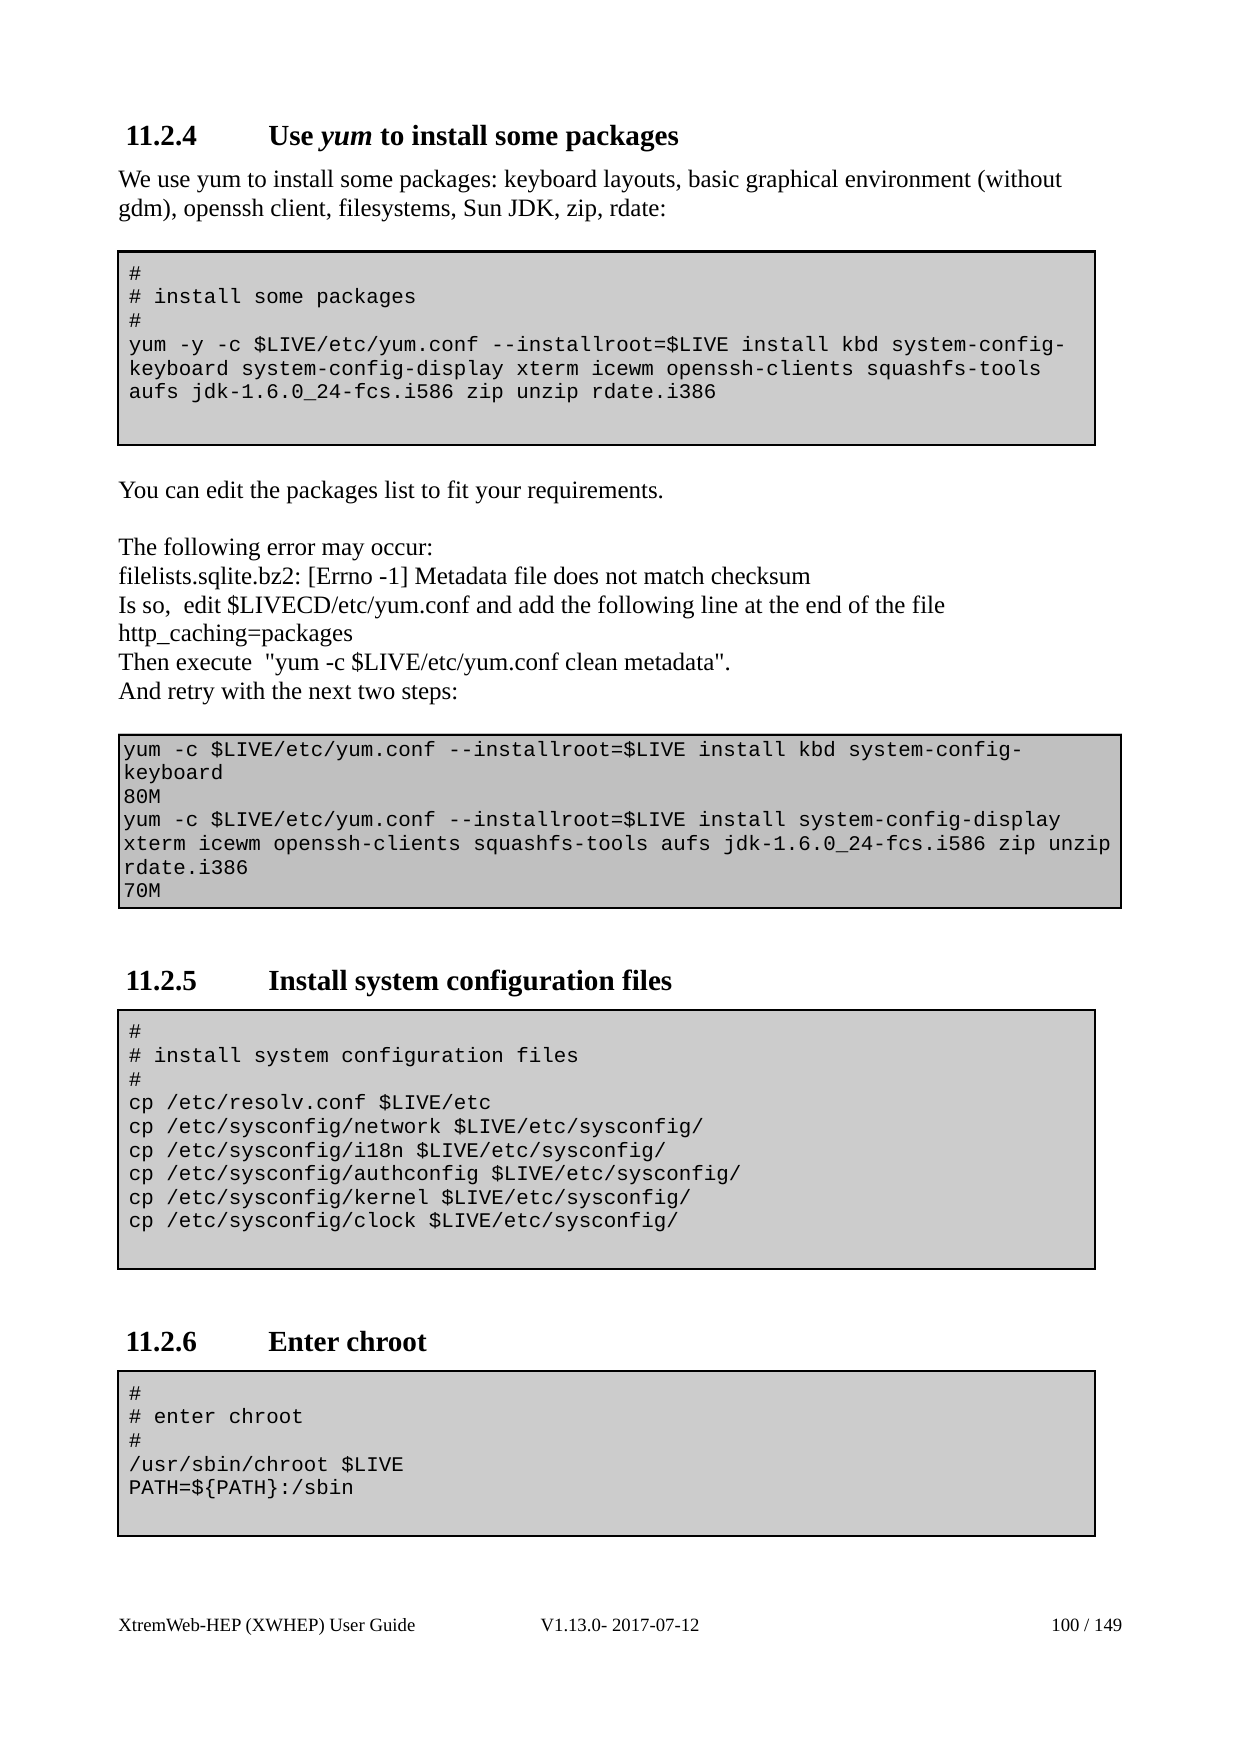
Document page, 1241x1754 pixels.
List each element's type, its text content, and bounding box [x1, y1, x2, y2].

text yum -c $LIVE/etc/yum.conf --installroot=$LIVE install kbd system-config-keyboard [120, 736, 1120, 781]
text The following error may occur: filelists.sqlite.bz2: [Errno -1] Metadata file does not match checksum [118, 532, 1122, 590]
subtitle Install system configuration files [118, 963, 1122, 996]
table_header # # install some packages # yum -y -c $LIVE/etc/yum.conf --installroot=$LIVE install kbd system-config-keyboard system-config-display xterm icewm openssh-clients squashfs-tools aufs jdk-1.6.0_24-fcs.i586 zip unzip rdate.i386 [119, 253, 1094, 444]
subtitle Enter chroot [118, 1324, 1122, 1358]
table_header # # install system configuration files # cp /etc/resolv.conf $LIVE/etc cp /etc/sysconfig/network $LIVE/etc/sysconfig/ cp /etc/sysconfig/i18n $LIVE/etc/sysconfig/ cp /etc/sysconfig/authconfig $LIVE/etc/sysconfig/ cp /etc/sysconfig/kernel $LIVE/etc/sysconfig/ cp /etc/sysconfig/clock $LIVE/etc/sysconfig/ [119, 1011, 1094, 1268]
text Then execute "yum -c $LIVE/etc/yum.conf clean metadata". [118, 647, 1122, 676]
text You can edit the packages list to fit your requirements. [118, 475, 1122, 503]
table_header # # enter chroot # /usr/sbin/chroot $LIVE PATH=${PATH}:/sbin [119, 1372, 1094, 1535]
text And retry with the next two steps: [118, 676, 1122, 705]
text 80M yum -c $LIVE/etc/yum.conf --installroot=$LIVE install system-config-display xterm icewm openssh-clients squashfs-tools aufs jdk-1.6.0_24-fcs.i586 zip unzip rdate.i386 70M [120, 781, 1120, 907]
text Is so, edit $LIVECD/etc/yum.conf and add the following line at the end of the file http_caching=packages [118, 590, 1122, 647]
list We use yum to install some packages: keyboard layouts, basic graphical environment (without gdm), openssh client, filesystems, Sun JDK, zip, rdate: [118, 164, 1122, 222]
subtitle Use yum to install some packages [118, 118, 1122, 152]
